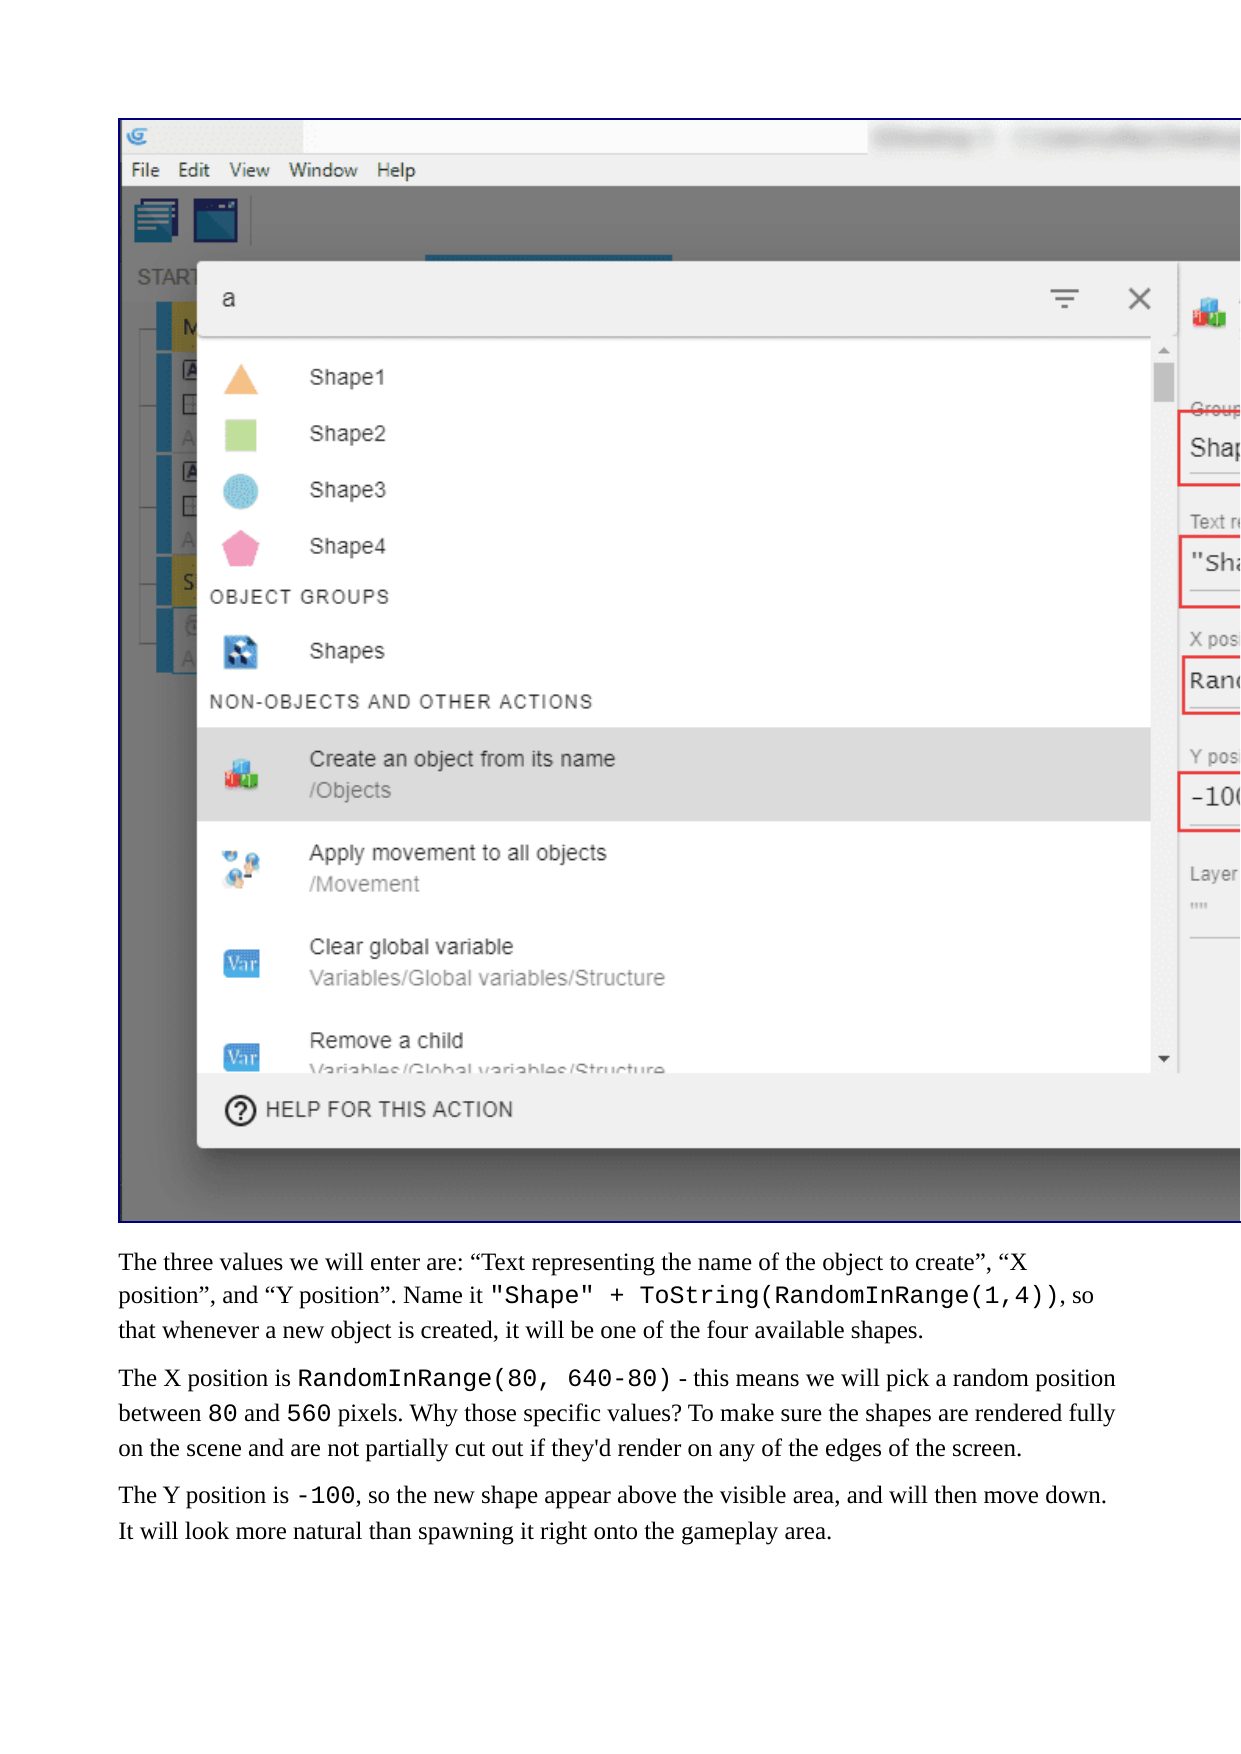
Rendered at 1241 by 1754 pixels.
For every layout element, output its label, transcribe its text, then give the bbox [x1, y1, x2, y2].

text The Y position is -100, so the new shape appear above the visible area, and will then move down. It will look more natural than spawning it right onto the gameplay area. [118, 1481, 1122, 1544]
text The X position is RandomInRange(80, 640-80) - this means we will pick a random position between 80 and 560 pixels. Why those specific values? To make sure the shapes are rendered fully on the scene and are not partially cut out if they'd render on any of the edges of the screen. [118, 1363, 1122, 1462]
picture [120, 120, 1241, 1221]
text The three values we will enter are: “Text representing the name of the object to create”, “X position”, and “Y position”. Name it "Shape" + ToString(RandomInRange(1,4)), so that whenever a new object is created, it will be one of the four available shapes. [118, 1247, 1122, 1344]
